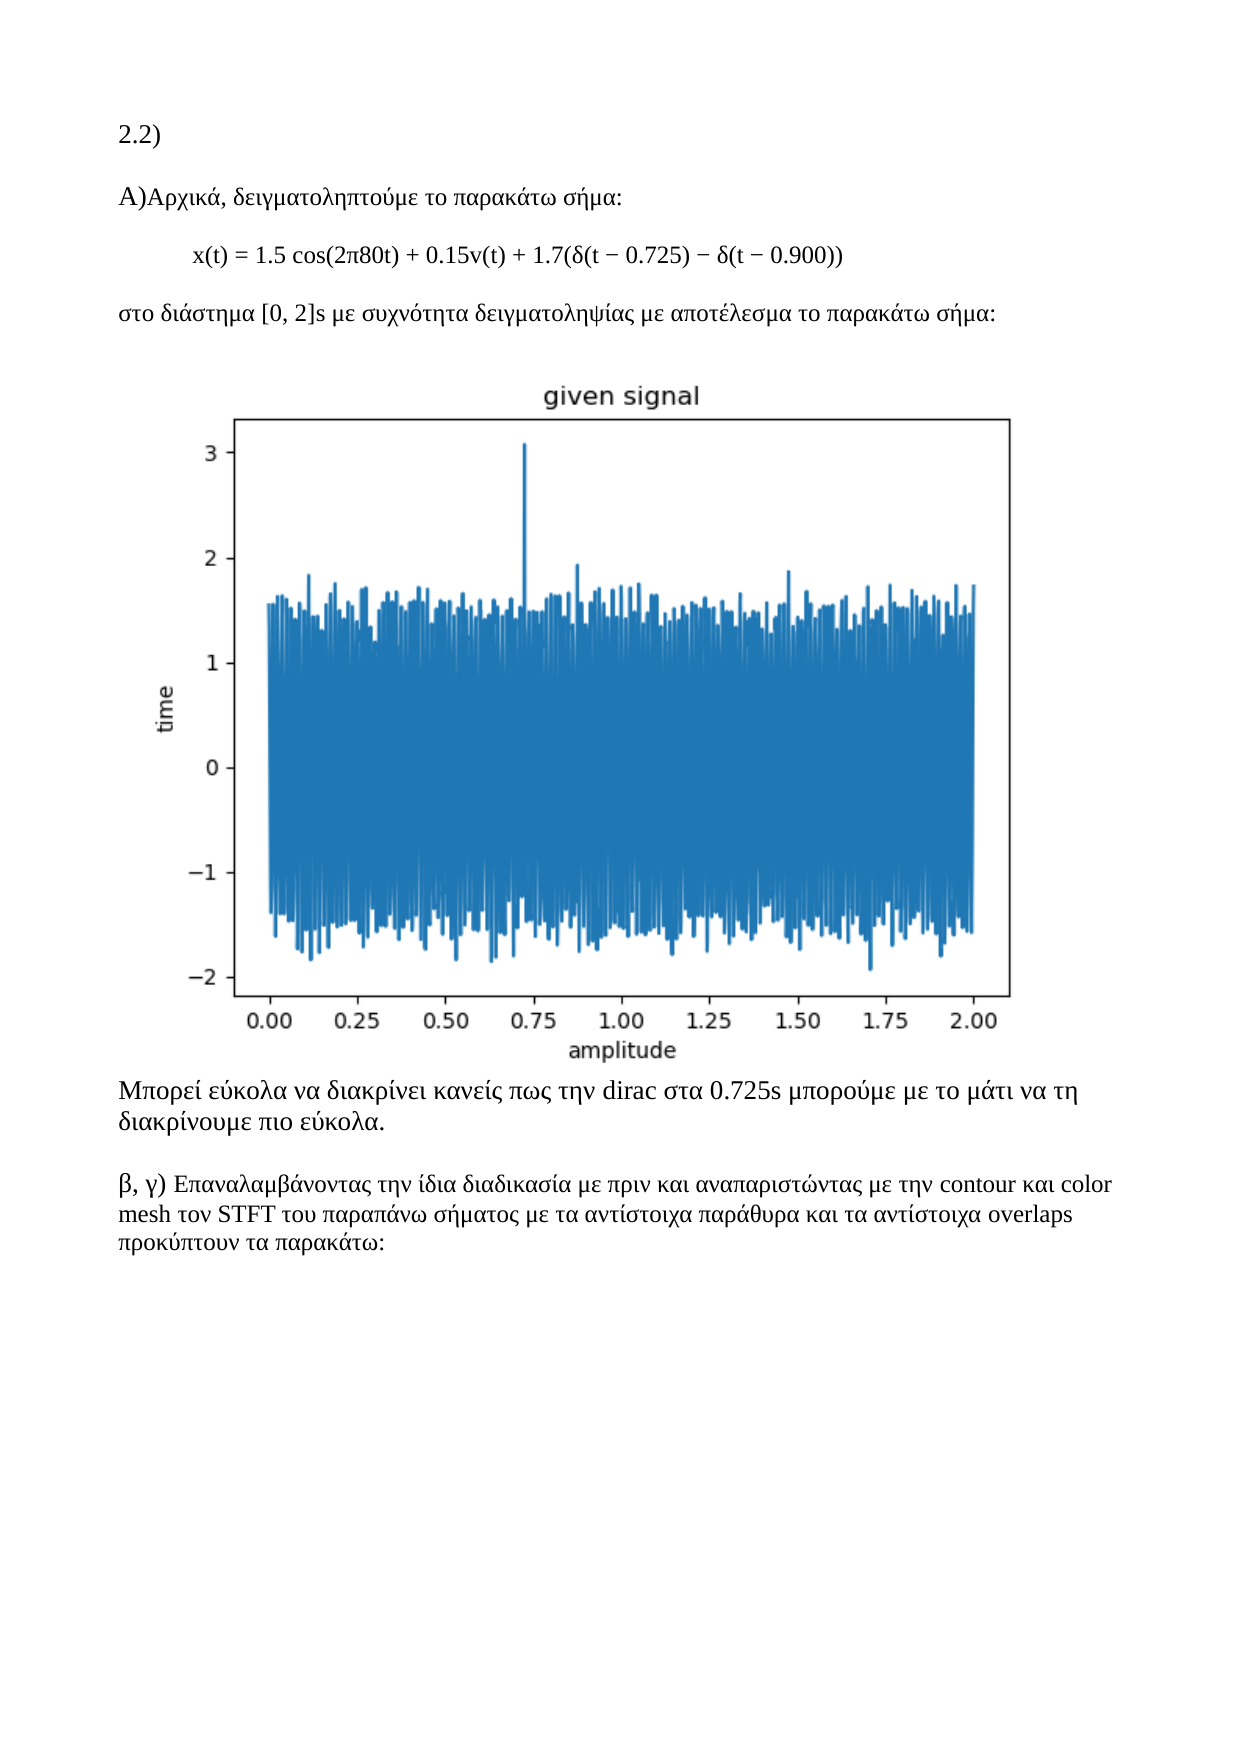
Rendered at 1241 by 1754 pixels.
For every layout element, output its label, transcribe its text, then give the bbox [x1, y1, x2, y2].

text Μπορεί εύκολα να διακρίνει κανείς πως την dirac στα 0.725s μπορούμε με το μάτι να τη διακρίνουμε πιο εύκολα. [118, 1074, 1122, 1136]
text στο διάστημα [0, 2]s με συχνότητα δειγματοληψίας με αποτέλεσμα το παρακάτω σήμα: [118, 298, 1122, 327]
text Α)Αρχικά, δειγματοληπτούμε το παρακάτω σήμα: [118, 180, 1122, 212]
text 2.2) [118, 118, 1122, 149]
picture [137, 355, 1103, 1074]
text x(t) = 1.5 cos(2π80t) + 0.15v(t) + 1.7(δ(t − 0.725) − δ(t − 0.900)) [118, 240, 1122, 269]
text β, γ) Επαναλαμβάνοντας την ίδια διαδικασία με πριν και αναπαριστώντας με την contour και color mesh τον STFT του παραπάνω σήματος με τα αντίστοιχα παράθυρα και τα αντίστοιχα overlaps προκύπτουν τα παρακάτω: [118, 1167, 1122, 1256]
